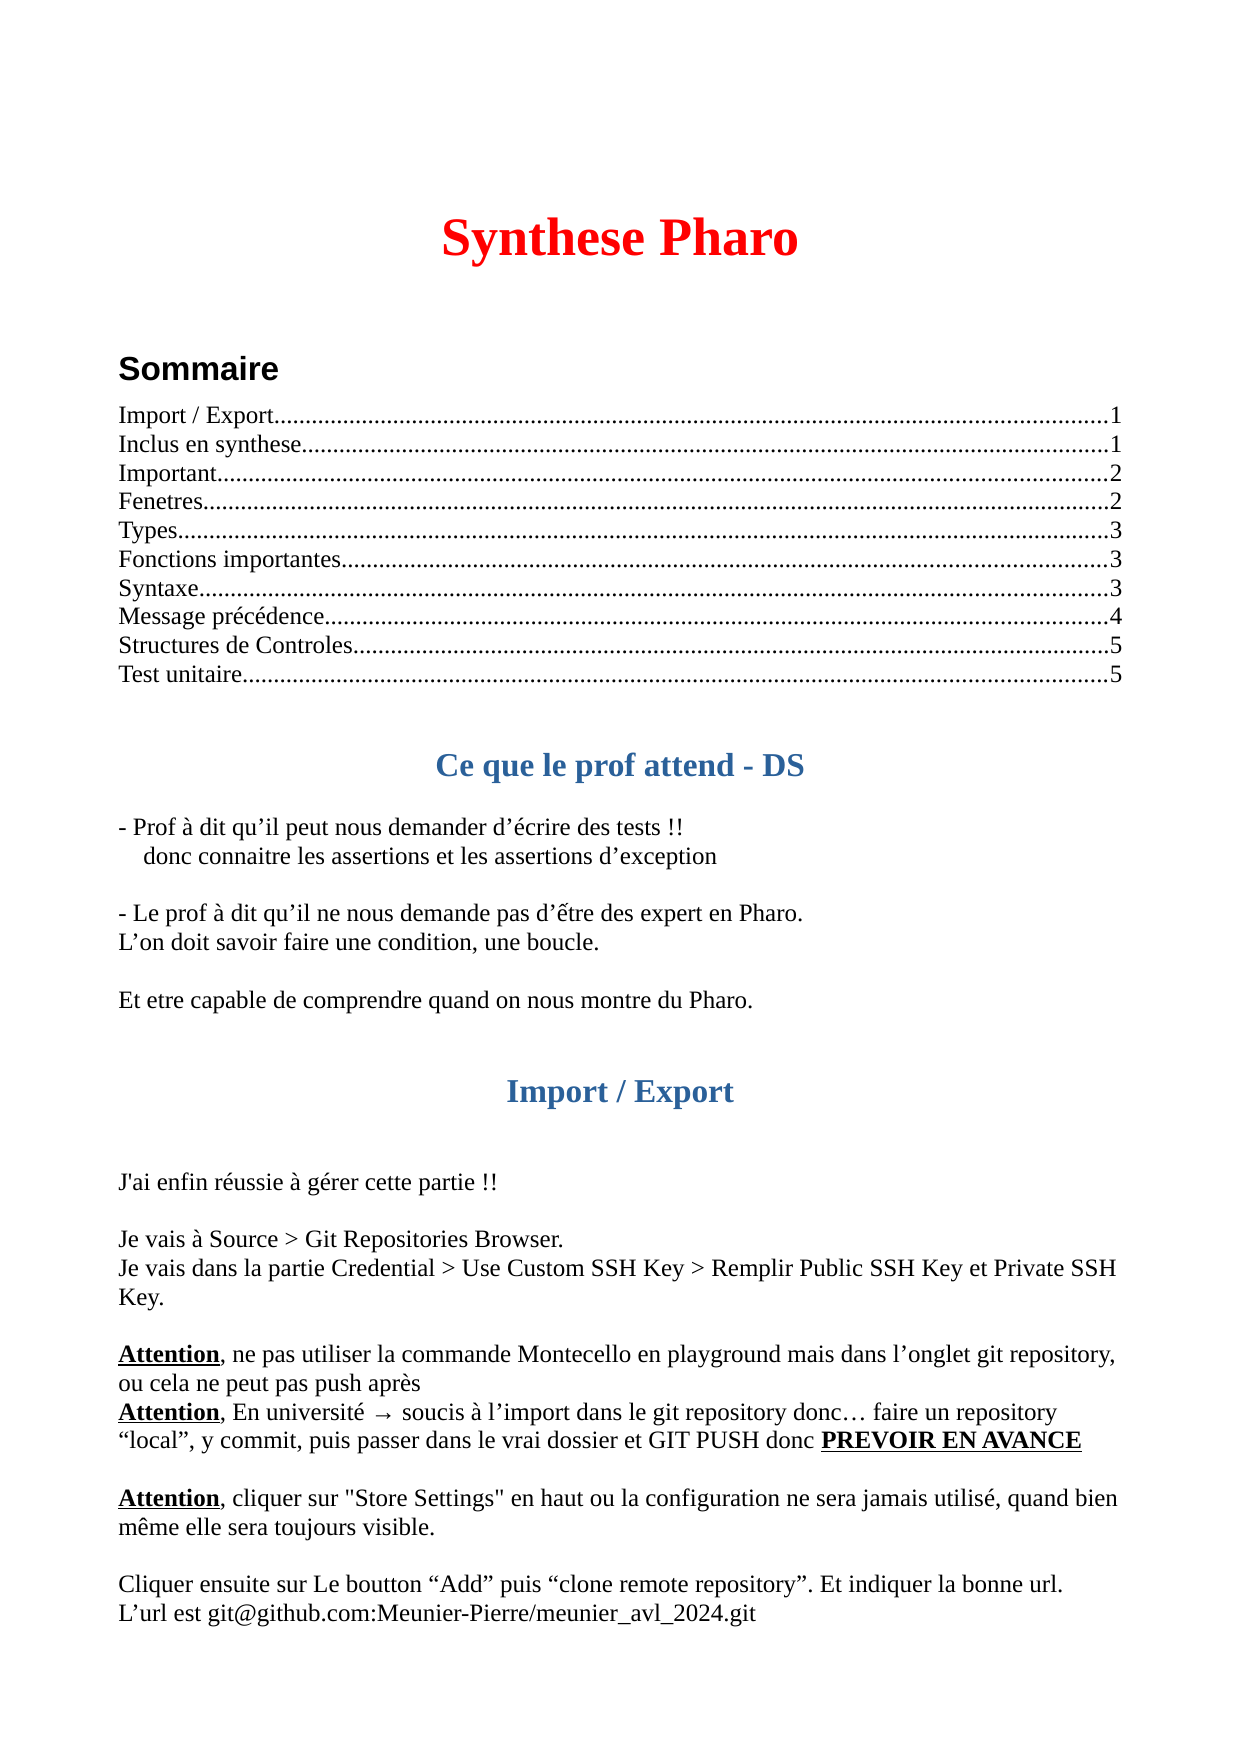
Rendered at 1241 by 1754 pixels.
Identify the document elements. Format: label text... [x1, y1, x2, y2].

text Inclus en synthese 1 [118, 429, 1122, 458]
text Fenetres 2 [118, 486, 1122, 515]
text Important 2 [118, 458, 1122, 486]
text Attention, cliquer sur "Store Settings" en haut ou la configuration ne sera jamais utilisé, quand bien même elle sera toujours visible. [118, 1483, 1122, 1541]
text Message précédence 4 [118, 601, 1122, 630]
text J'ai enfin réussie à gérer cette partie !! [118, 1167, 1122, 1196]
text Ce que le prof attend - DS [118, 745, 1122, 783]
text Attention, ne pas utiliser la commande Montecello en playground mais dans l’onglet git repository, ou cela ne peut pas push après [118, 1339, 1122, 1397]
text Attention, En université → soucis à l’import dans le git repository donc… faire un repository “local”, y commit, puis passer dans le vrai dossier et GIT PUSH donc PREVOIR EN AVANCE [118, 1397, 1122, 1454]
text Je vais dans la partie Credential > Use Custom SSH Key > Remplir Public SSH Key et Private SSH Key. [118, 1253, 1122, 1311]
text Structures de Controles 5 [118, 630, 1122, 659]
subtitle Sommaire [118, 349, 1122, 388]
text donc connaitre les assertions et les assertions d’exception [118, 841, 1122, 870]
text L’url est git@github.com:Meunier-Pierre/meunier_avl_2024.git [118, 1598, 1122, 1627]
text Import / Export [118, 1071, 1122, 1109]
text Synthese Pharo [118, 204, 1122, 267]
text Types 3 [118, 515, 1122, 544]
text Cliquer ensuite sur Le boutton “Add” puis “clone remote repository”. Et indiquer la bonne url. [118, 1569, 1122, 1598]
text - Le prof à dit qu’il ne nous demande pas d’ếtre des expert en Pharo. [118, 898, 1122, 927]
text Test unitaire 5 [118, 659, 1122, 688]
text Et etre capable de comprendre quand on nous montre du Pharo. [118, 985, 1122, 1013]
text Import / Export 1 [118, 400, 1122, 429]
text - Prof à dit qu’il peut nous demander d’écrire des tests !! [118, 812, 1122, 841]
text Syntaxe 3 [118, 573, 1122, 601]
text Je vais à Source > Git Repositories Browser. [118, 1224, 1122, 1253]
text L’on doit savoir faire une condition, une boucle. [118, 927, 1122, 956]
text Fonctions importantes 3 [118, 544, 1122, 573]
